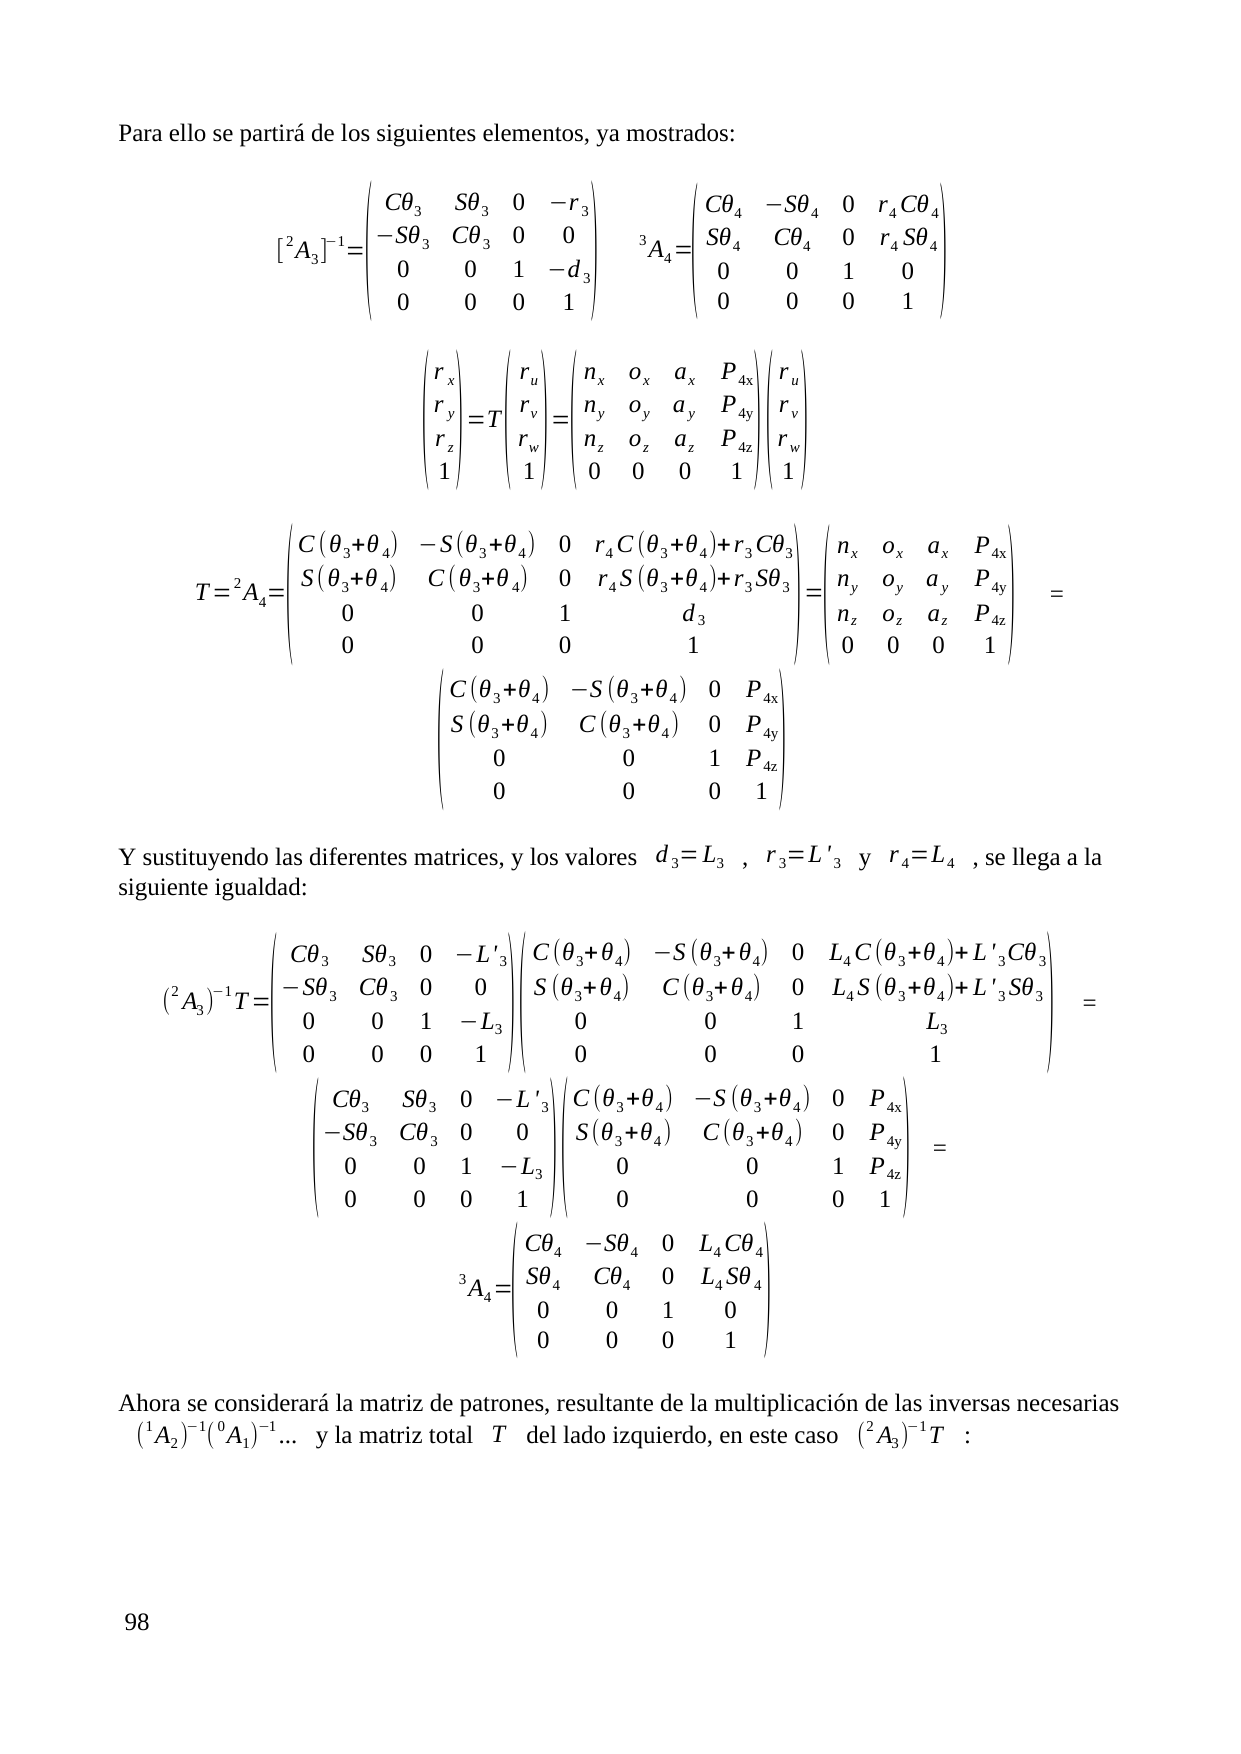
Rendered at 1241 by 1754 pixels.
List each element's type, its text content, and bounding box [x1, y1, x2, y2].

text Para ello se partirá de los siguientes elementos, ya mostrados: [118, 118, 1122, 147]
text = [118, 929, 1122, 1075]
text = [118, 1075, 1122, 1220]
text Y sustituyendo las diferentes matrices, y los valores,y, se llega a la siguiente igualdad: [118, 840, 1122, 901]
text = [118, 521, 1122, 666]
text Ahora se considerará la matriz de patrones, resultante de la multiplicación de las inversas necesarias y la matriz totaldel lado izquierdo, en este caso: [118, 1388, 1122, 1452]
